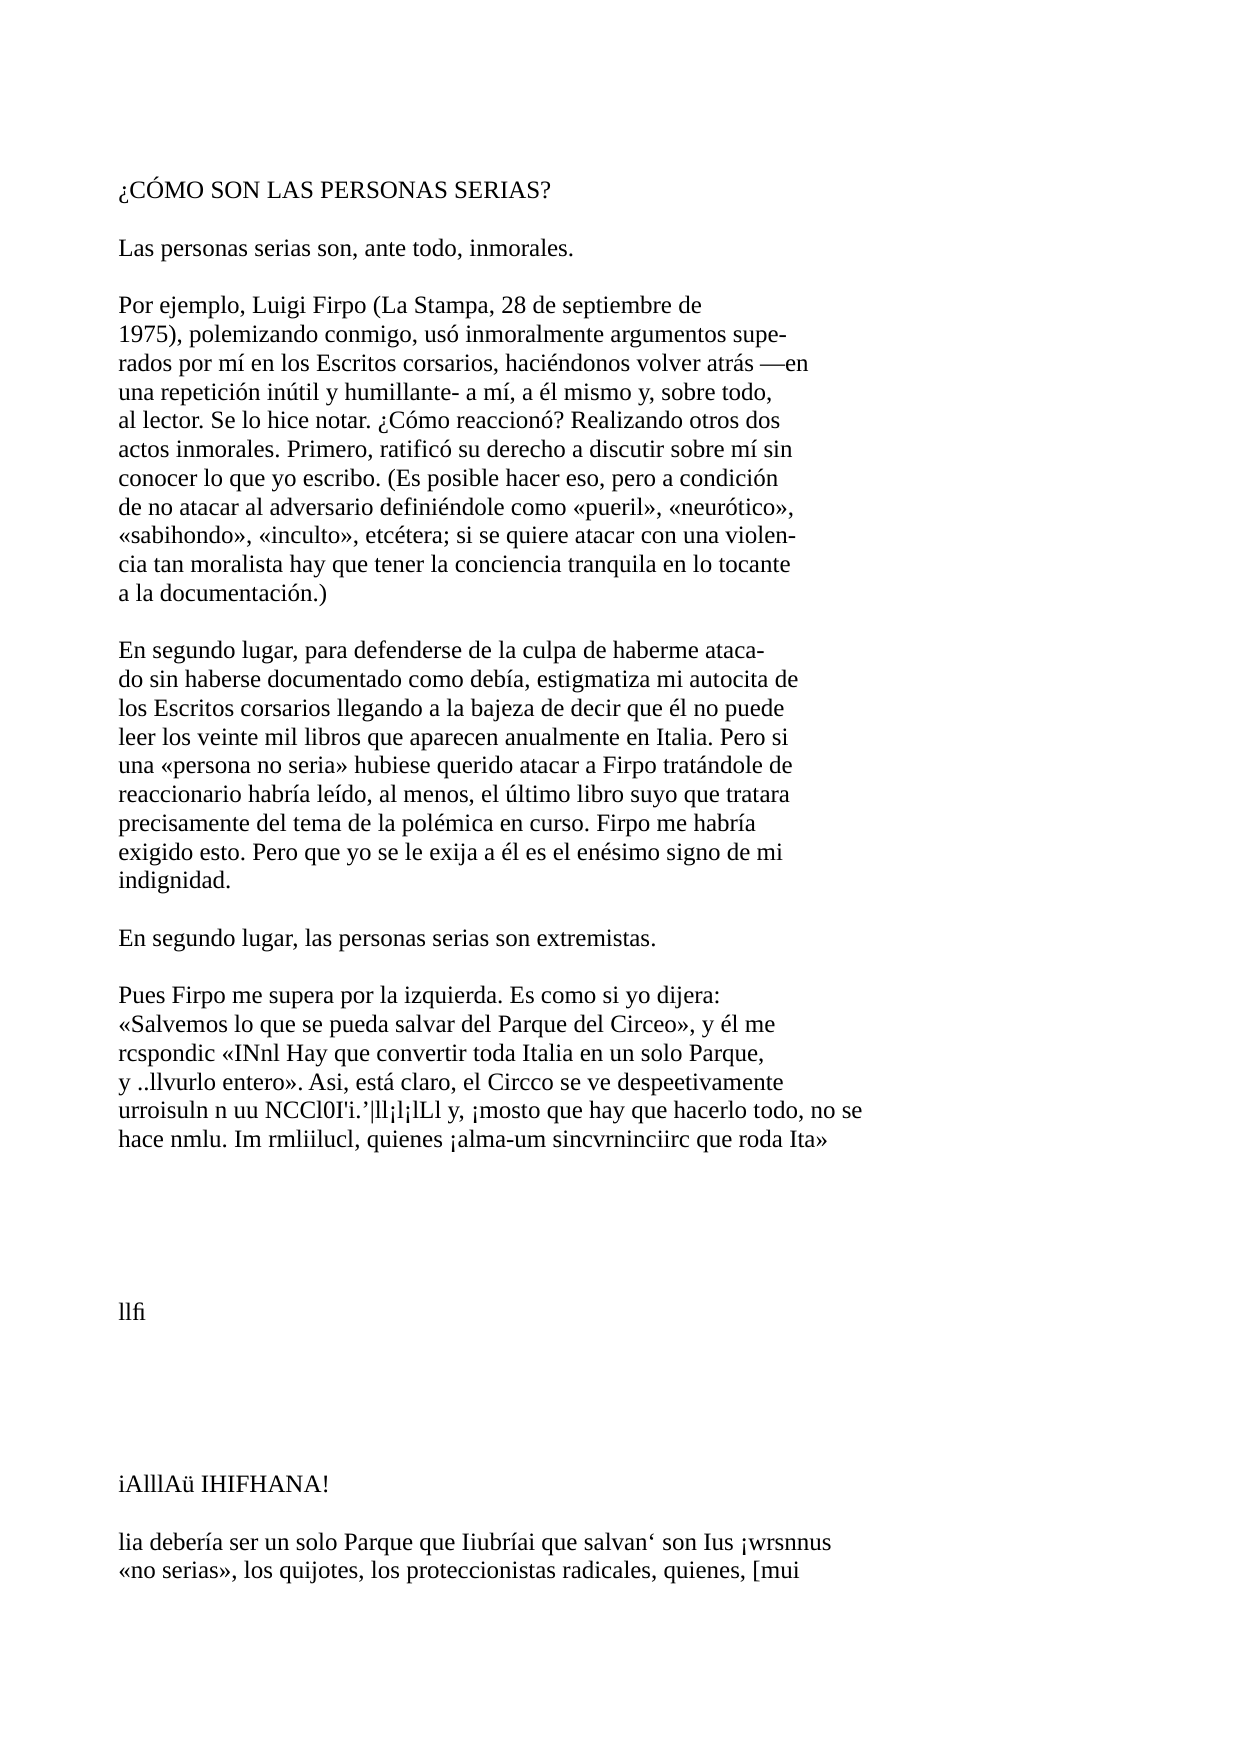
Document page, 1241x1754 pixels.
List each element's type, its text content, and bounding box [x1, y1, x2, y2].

text reaccionario habría leído, al menos, el último libro suyo que tratara [118, 779, 1122, 808]
text rados por mí en los Escritos corsarios, haciéndonos volver atrás —en [118, 348, 1122, 377]
text «Salvemos lo que se pueda salvar del Parque del Circeo», y él me [118, 1009, 1122, 1038]
text una «persona no seria» hubiese querido atacar a Firpo tratándole de [118, 751, 1122, 779]
text y ..llvurlo entero». Asi, está claro, el Circco se ve despeetivamente [118, 1067, 1122, 1096]
text conocer lo que yo escribo. (Es posible hacer eso, pero a condición [118, 463, 1122, 492]
text precisamente del tema de la polémica en curso. Firpo me habría [118, 808, 1122, 837]
text hace nmlu. Im rmliilucl, quienes ¡alma-um sincvrninciirc que roda Ita» [118, 1124, 1122, 1153]
text llﬁ [118, 1297, 1122, 1326]
text los Escritos corsarios llegando a la bajeza de decir que él no puede [118, 693, 1122, 722]
text a la documentación.) [118, 578, 1122, 607]
text «no serias», los quijotes, los proteccionistas radicales, quienes, [mui [118, 1556, 1122, 1584]
text do sin haberse documentado como debía, estigmatiza mi autocita de [118, 664, 1122, 693]
text leer los veinte mil libros que aparecen anualmente en Italia. Pero si [118, 722, 1122, 751]
text indignidad. [118, 866, 1122, 894]
text «sabihondo», «inculto», etcétera; si se quiere atacar con una violen- [118, 521, 1122, 549]
text Pues Firpo me supera por la izquierda. Es como si yo dijera: [118, 981, 1122, 1009]
text actos inmorales. Primero, ratificó su derecho a discutir sobre mí sin [118, 434, 1122, 463]
text al lector. Se lo hice notar. ¿Cómo reaccionó? Realizando otros dos [118, 406, 1122, 434]
text exigido esto. Pero que yo se le exija a él es el enésimo signo de mi [118, 837, 1122, 866]
text urroisuln n uu NCCl0I'i.’|ll¡l¡lLl y, ¡mosto que hay que hacerlo todo, no se [118, 1096, 1122, 1124]
text cia tan moralista hay que tener la conciencia tranquila en lo tocante [118, 549, 1122, 578]
text En segundo lugar, para defenderse de la culpa de haberme ataca- [118, 636, 1122, 664]
text una repetición inútil y humillante- a mí, a él mismo y, sobre todo, [118, 377, 1122, 406]
text Por ejemplo, Luigi Firpo (La Stampa, 28 de septiembre de [118, 291, 1122, 319]
text lia debería ser un solo Parque que Iiubríai que salvan‘ son Ius ¡wrsnnus [118, 1527, 1122, 1556]
text rcspondic «INnl Hay que convertir toda Italia en un solo Parque, [118, 1038, 1122, 1067]
text de no atacar al adversario definiéndole como «pueril», «neurótico», [118, 492, 1122, 521]
text 1975), polemizando conmigo, usó inmoralmente argumentos supe- [118, 319, 1122, 348]
text ¿CÓMO SON LAS PERSONAS SERIAS? [118, 176, 1122, 204]
text Las personas serias son, ante todo, inmorales. [118, 233, 1122, 262]
text En segundo lugar, las personas serias son extremistas. [118, 923, 1122, 952]
text iAlllAü IHIFHANA! [118, 1469, 1122, 1498]
